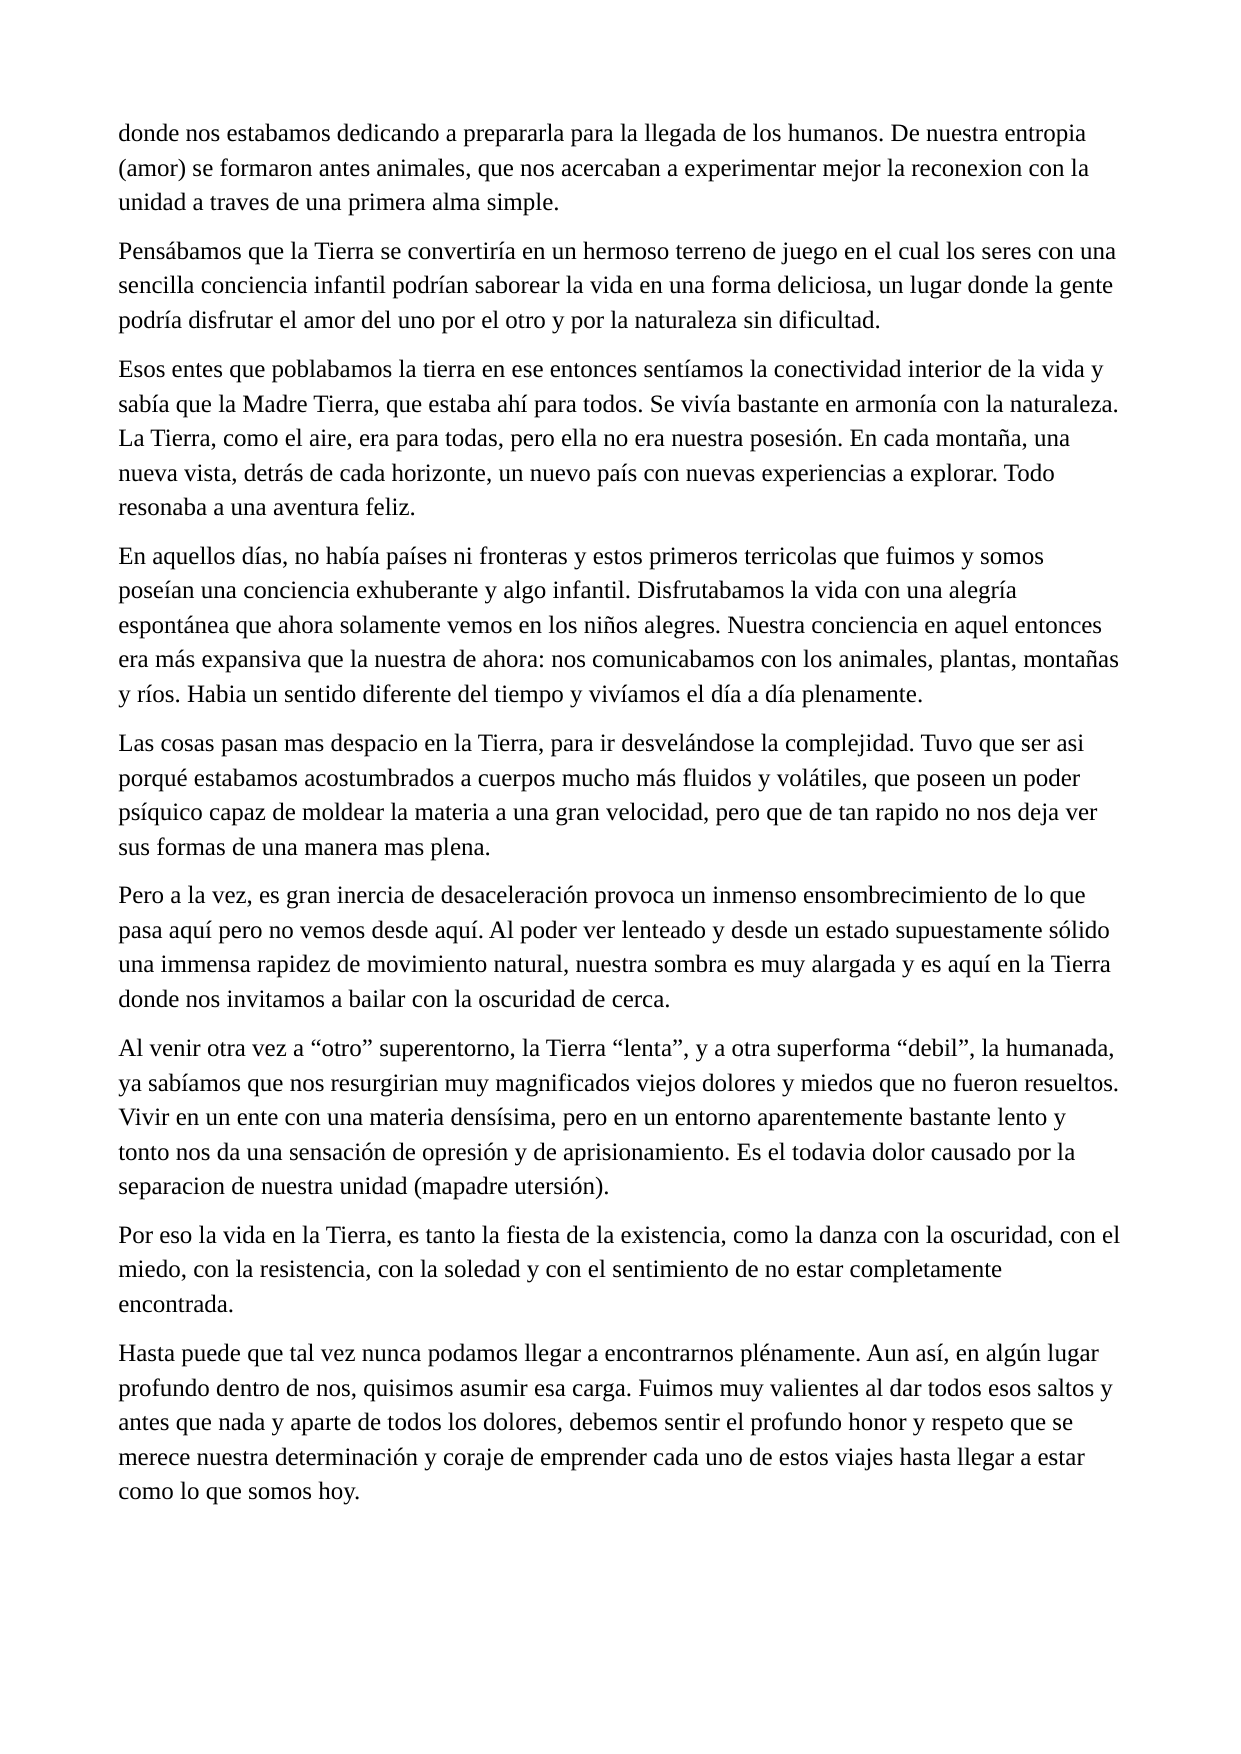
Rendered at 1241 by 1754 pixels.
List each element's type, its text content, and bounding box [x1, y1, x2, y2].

text Al venir otra vez a “otro” superentorno, la Tierra “lenta”, y a otra superforma “debil”, la humanada, ya sabíamos que nos resurgirian muy magnificados viejos dolores y miedos que no fueron resueltos. Vivir en un ente con una materia densísima, pero en un entorno aparentemente bastante lento y tonto nos da una sensación de opresión y de aprisionamiento. Es el todavia dolor causado por la separacion de nuestra unidad (mapadre utersión). [118, 1033, 1122, 1200]
text Por eso la vida en la Tierra, es tanto la fiesta de la existencia, como la danza con la oscuridad, con el miedo, con la resistencia, con la soledad y con el sentimiento de no estar completamente encontrada. [118, 1220, 1122, 1318]
text Pero a la vez, es gran inercia de desaceleración provoca un inmenso ensombrecimiento de lo que pasa aquí pero no vemos desde aquí. Al poder ver lenteado y desde un estado supuestamente sólido una immensa rapidez de movimiento natural, nuestra sombra es muy alargada y es aquí en la Tierra donde nos invitamos a bailar con la oscuridad de cerca. [118, 881, 1122, 1013]
text donde nos estabamos dedicando a prepararla para la llegada de los humanos. De nuestra entropia (amor) se formaron antes animales, que nos acercaban a experimentar mejor la reconexion con la unidad a traves de una primera alma simple. [118, 118, 1122, 216]
text Esos entes que poblabamos la tierra en ese entonces sentíamos la conectividad interior de la vida y sabía que la Madre Tierra, que estaba ahí para todos. Se vivía bastante en armonía con la naturaleza. La Tierra, como el aire, era para todas, pero ella no era nuestra posesión. En cada montaña, una nueva vista, detrás de cada horizonte, un nuevo país con nuevas experiencias a explorar. Todo resonaba a una aventura feliz. [118, 354, 1122, 521]
text En aquellos días, no había países ni fronteras y estos primeros terricolas que fuimos y somos poseían una conciencia exhuberante y algo infantil. Disfrutabamos la vida con una alegría espontánea que ahora solamente vemos en los niños alegres. Nuestra conciencia en aquel entonces era más expansiva que la nuestra de ahora: nos comunicabamos con los animales, plantas, montañas y ríos. Habia un sentido diferente del tiempo y vivíamos el día a día plenamente. [118, 541, 1122, 708]
text Pensábamos que la Tierra se convertiría en un hermoso terreno de juego en el cual los seres con una sencilla conciencia infantil podrían saborear la vida en una forma deliciosa, un lugar donde la gente podría disfrutar el amor del uno por el otro y por la naturaleza sin dificultad. [118, 236, 1122, 334]
text Hasta puede que tal vez nunca podamos llegar a encontrarnos plénamente. Aun así, en algún lugar profundo dentro de nos, quisimos asumir esa carga. Fuimos muy valientes al dar todos esos saltos y antes que nada y aparte de todos los dolores, debemos sentir el profundo honor y respeto que se merece nuestra determinación y coraje de emprender cada uno de estos viajes hasta llegar a estar como lo que somos hoy. [118, 1338, 1122, 1505]
text Las cosas pasan mas despacio en la Tierra, para ir desvelándose la complejidad. Tuvo que ser asi porqué estabamos acostumbrados a cuerpos mucho más fluidos y volátiles, que poseen un poder psíquico capaz de moldear la materia a una gran velocidad, pero que de tan rapido no nos deja ver sus formas de una manera mas plena. [118, 728, 1122, 860]
